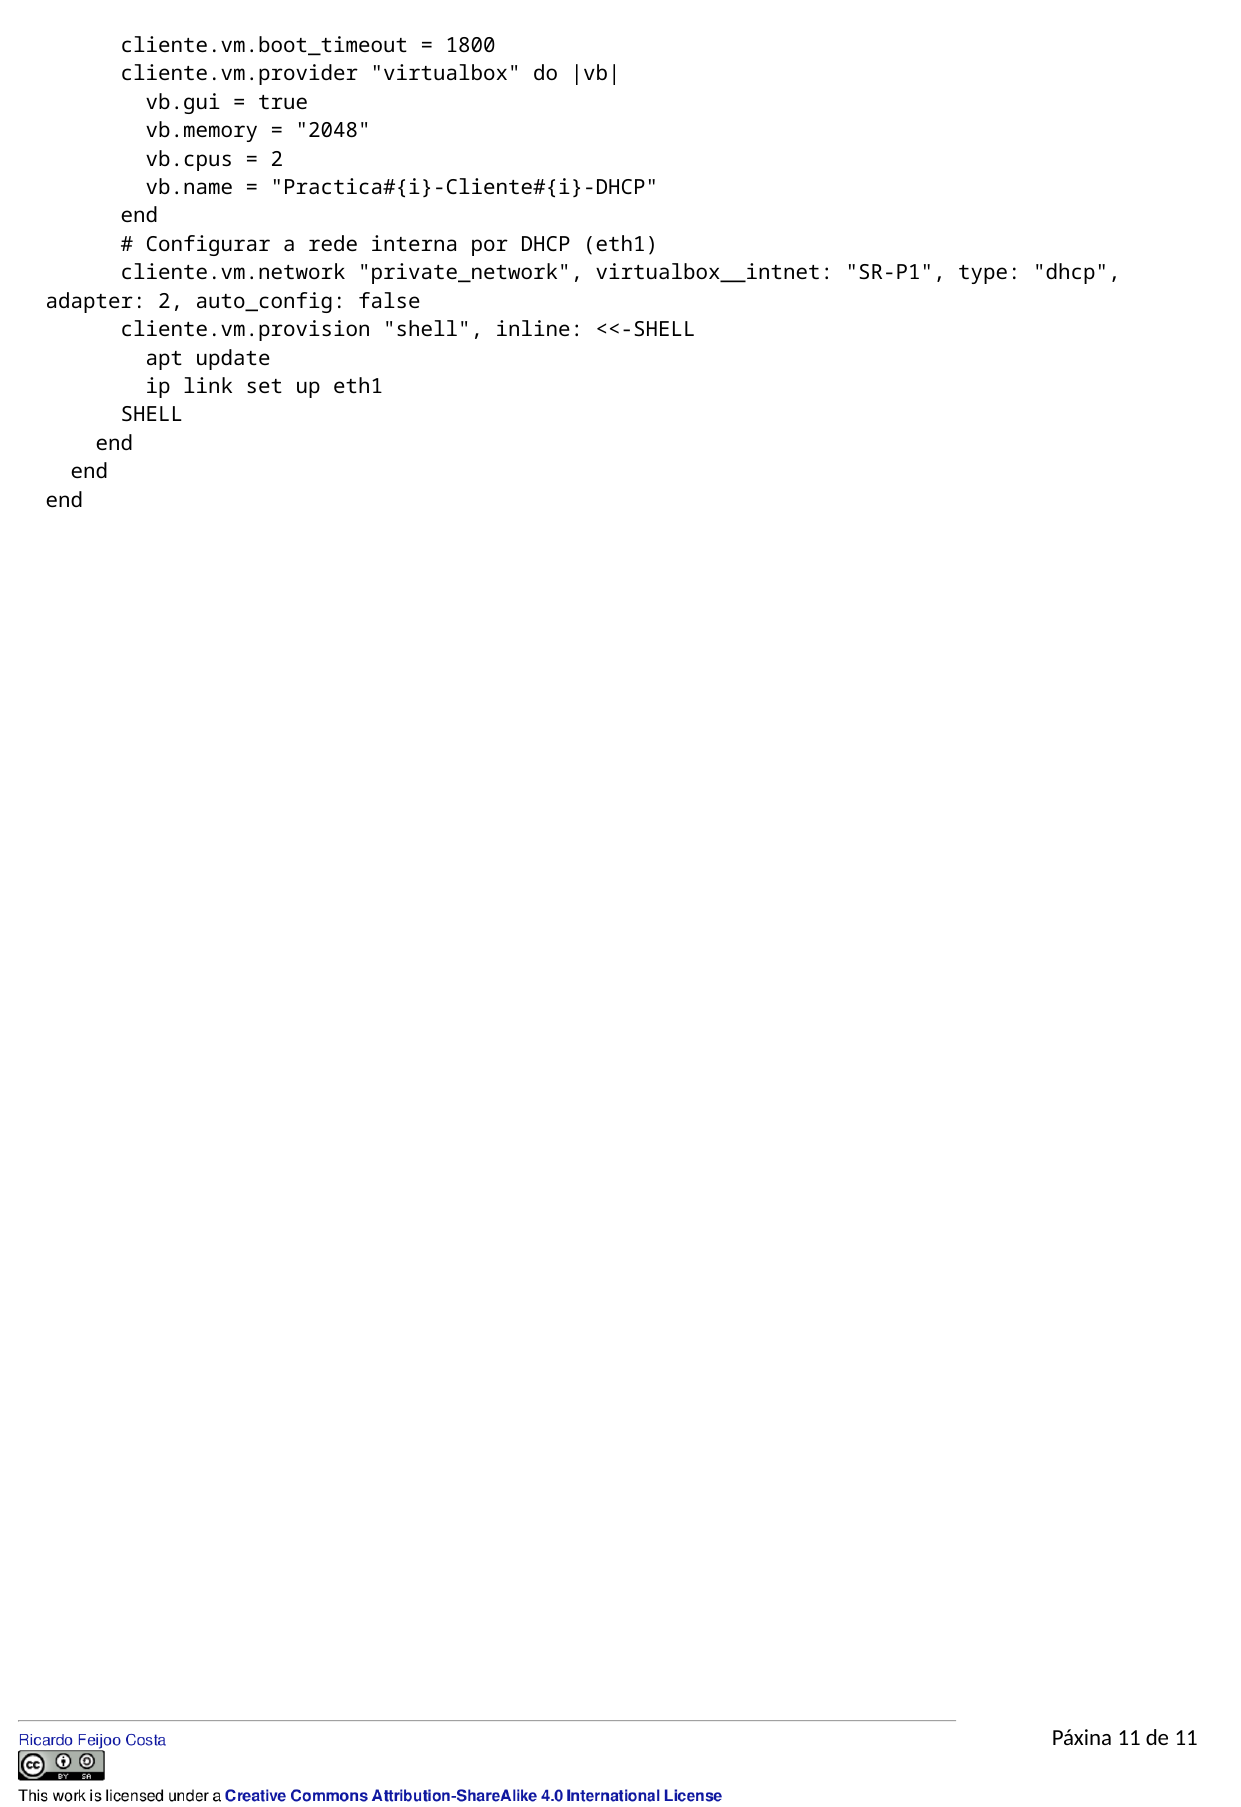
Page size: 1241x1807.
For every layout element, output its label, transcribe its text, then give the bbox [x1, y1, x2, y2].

text # Configurar a rede interna por DHCP (eth1) [45, 229, 1197, 257]
text vb.memory = "2048" [45, 115, 1197, 144]
text vb.cpus = 2 [45, 144, 1197, 172]
text cliente.vm.boot_timeout = 1800 [45, 30, 1197, 58]
text SHELL [45, 399, 1197, 428]
picture [8, 1715, 957, 1806]
text end [45, 456, 1197, 485]
text end [45, 201, 1197, 229]
text ip link set up eth1 [45, 371, 1197, 399]
text end [45, 485, 1197, 513]
text apt update [45, 343, 1197, 371]
text end [45, 428, 1197, 456]
text vb.gui = true [45, 87, 1197, 115]
text cliente.vm.provision "shell", inline: <<-SHELL [45, 314, 1197, 343]
text cliente.vm.provider "virtualbox" do |vb| [45, 58, 1197, 87]
text vb.name = "Practica#{i}-Cliente#{i}-DHCP" [45, 172, 1197, 201]
text cliente.vm.network "private_network", virtualbox__intnet: "SR-P1", type: "dhcp", adapter: 2, auto_config: false [45, 257, 1197, 314]
